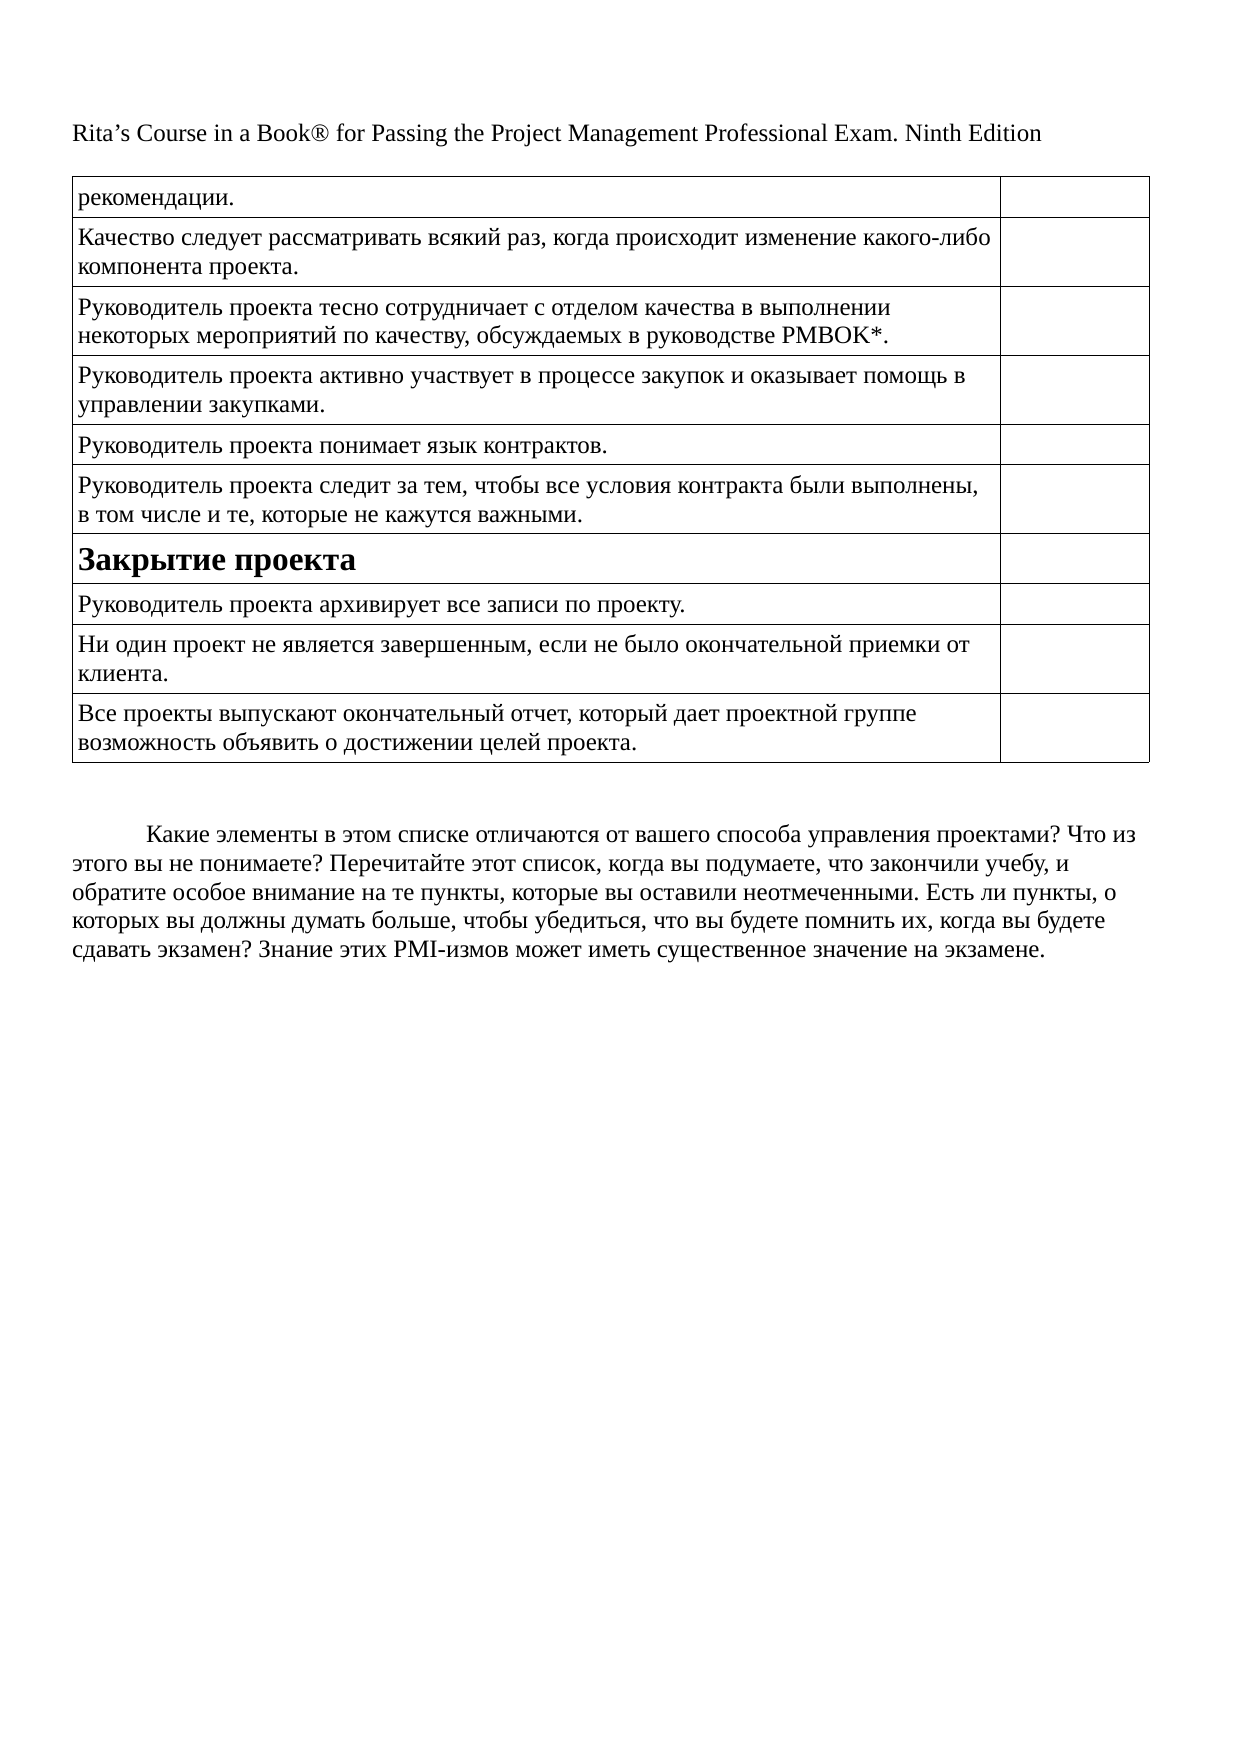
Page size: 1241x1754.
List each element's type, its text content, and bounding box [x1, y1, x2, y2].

table_cell [1001, 218, 1149, 286]
table_cell Закрытие проекта [73, 534, 1000, 583]
table_cell [1001, 356, 1149, 424]
table_cell Руководитель проекта тесно сотрудничает с отделом качества в выполнении некоторых мероприятий по качеству, обсуждаемых в руководстве PMBOK*. [73, 287, 1000, 355]
table_cell [1001, 425, 1149, 464]
table_cell [1001, 584, 1149, 623]
table_cell рекомендации. [73, 177, 1000, 217]
table_cell Руководитель проекта понимает язык контрактов. [73, 425, 1000, 464]
table_cell [1001, 287, 1149, 355]
table_cell [1001, 534, 1149, 583]
table_cell Руководитель проекта активно участвует в процессе закупок и оказывает помощь в управлении закупками. [73, 356, 1000, 424]
table_cell [1001, 465, 1149, 533]
table_cell [1001, 625, 1149, 692]
text Какие элементы в этом списке отличаются от вашего способа управления проектами? Что из этого вы не понимаете? Перечитайте этот список, когда вы подумаете, что закончили учебу, и обратите особое внимание на те пункты, которые вы оставили неотмеченными. Есть ли пункты, о которых вы должны думать больше, чтобы убедиться, что вы будете помнить их, когда вы будете сдавать экзамен? Знание этих PMI-измов может иметь существенное значение на экзамене. [72, 819, 1149, 963]
table_cell Все проекты выпускают окончательный отчет, который дает проектной группе возможность объявить о достижении целей проекта. [73, 694, 1000, 762]
table_cell Руководитель проекта архивирует все записи по проекту. [73, 584, 1000, 623]
table_cell Качество следует рассматривать всякий раз, когда происходит изменение какого-либо компонента проекта. [73, 218, 1000, 286]
table_cell [1001, 177, 1149, 217]
table_cell Ни один проект не является завершенным, если не было окончательной приемки от клиента. [73, 625, 1000, 692]
table_cell Руководитель проекта следит за тем, чтобы все условия контракта были выполнены, в том числе и те, которые не кажутся важными. [73, 465, 1000, 533]
table_cell [1001, 694, 1149, 762]
